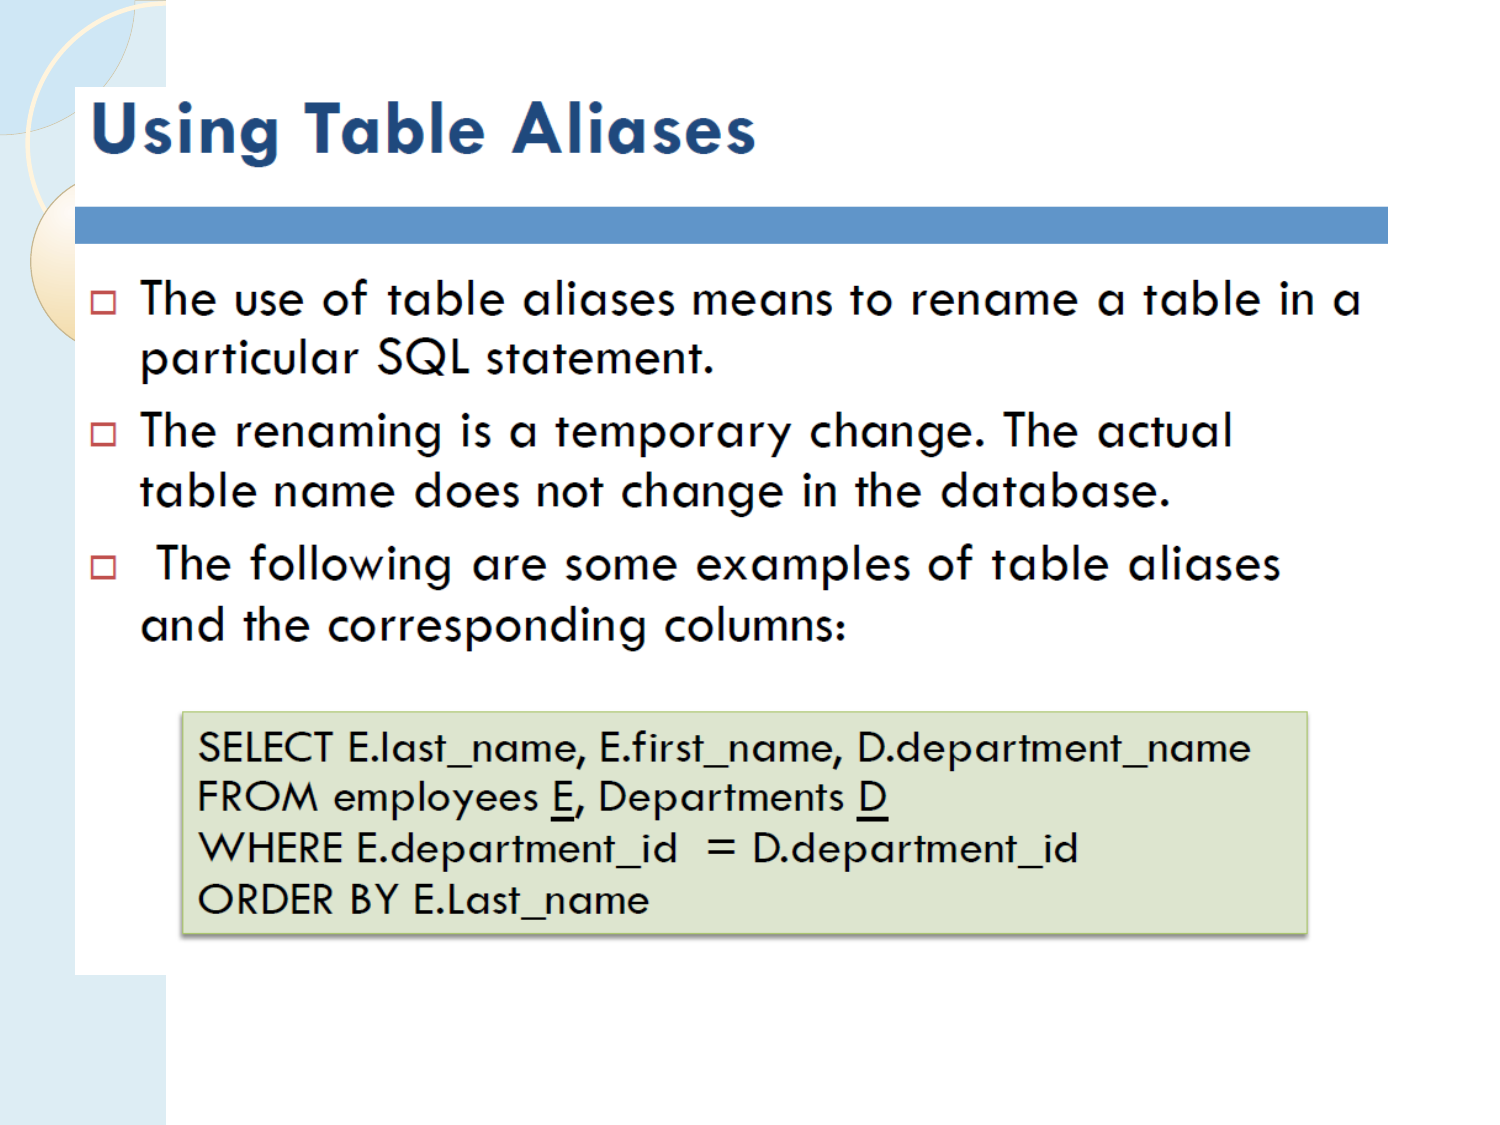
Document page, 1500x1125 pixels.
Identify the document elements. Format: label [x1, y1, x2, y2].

picture [75, 87, 1388, 975]
